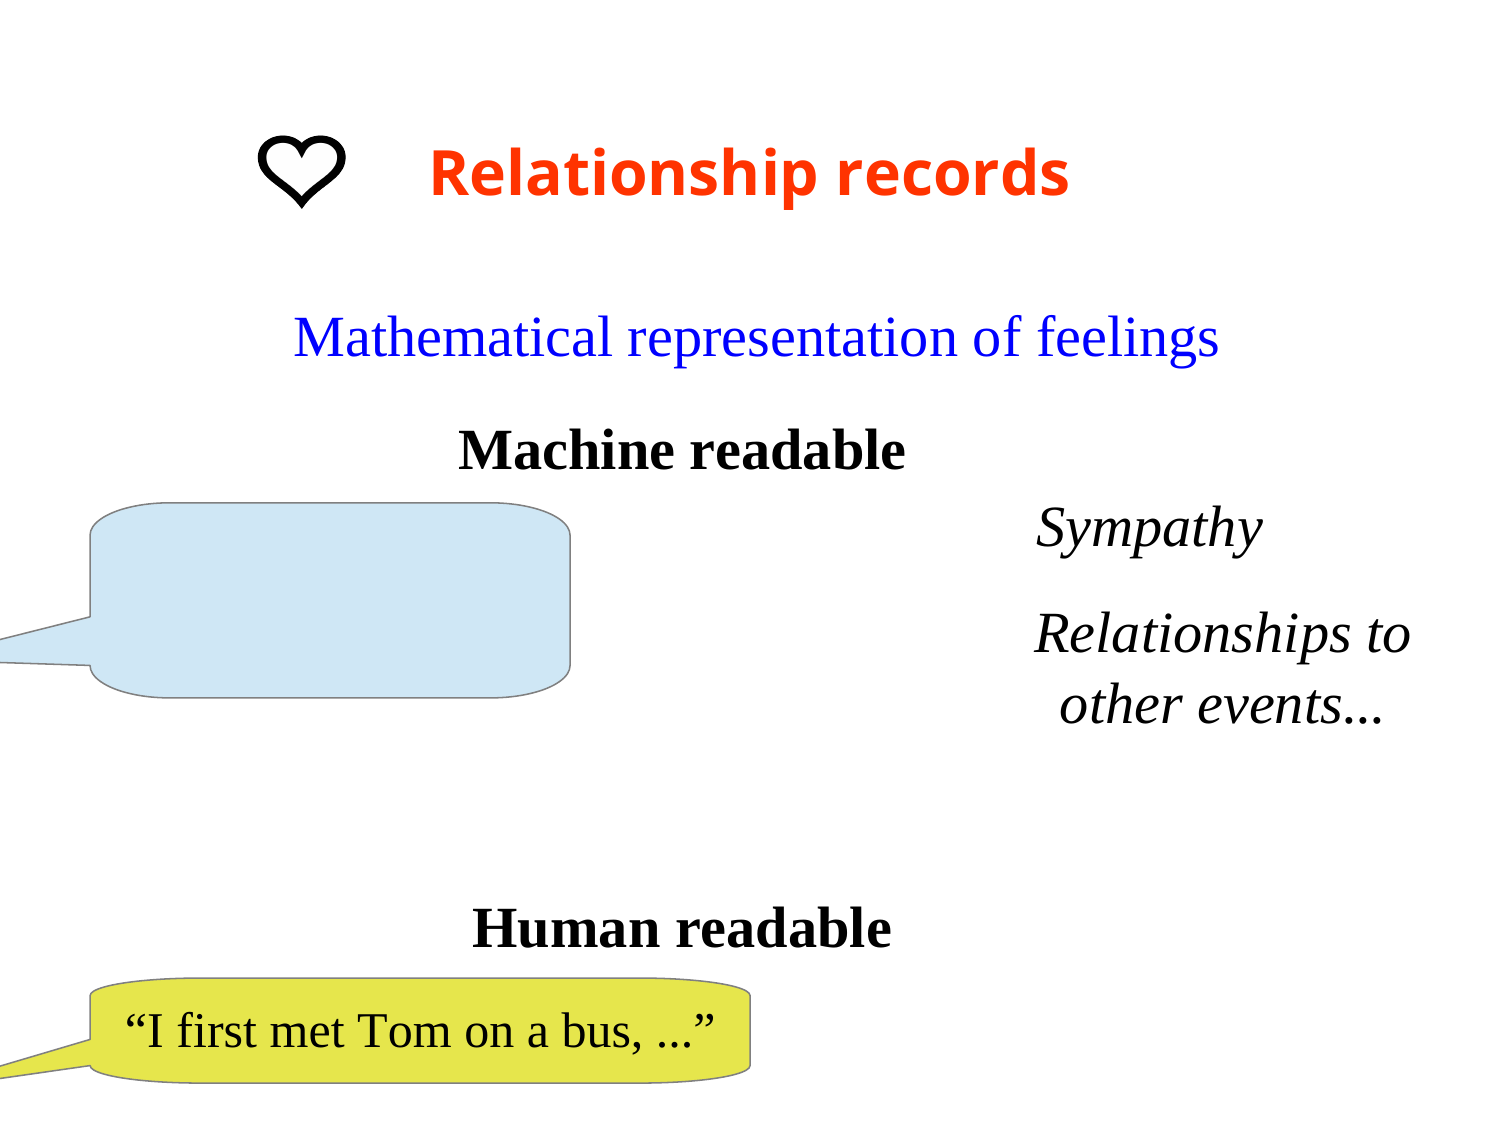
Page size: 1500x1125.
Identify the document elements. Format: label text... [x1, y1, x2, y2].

text_box Human readable [195, 880, 1171, 967]
picture [237, 104, 376, 272]
text_box Relationships to other events... [985, 585, 1462, 744]
text_box Sympathy [984, 478, 1315, 566]
text_box Mathematical representation of feelings [59, 289, 1455, 377]
text_box [0, 978, 750, 1084]
text_box “I first met Tom on a bus, ...” [110, 989, 991, 1066]
text_box [0, 502, 571, 698]
text_box Machine readable [195, 402, 1171, 489]
text_box Relationship records [0, 76, 1500, 264]
